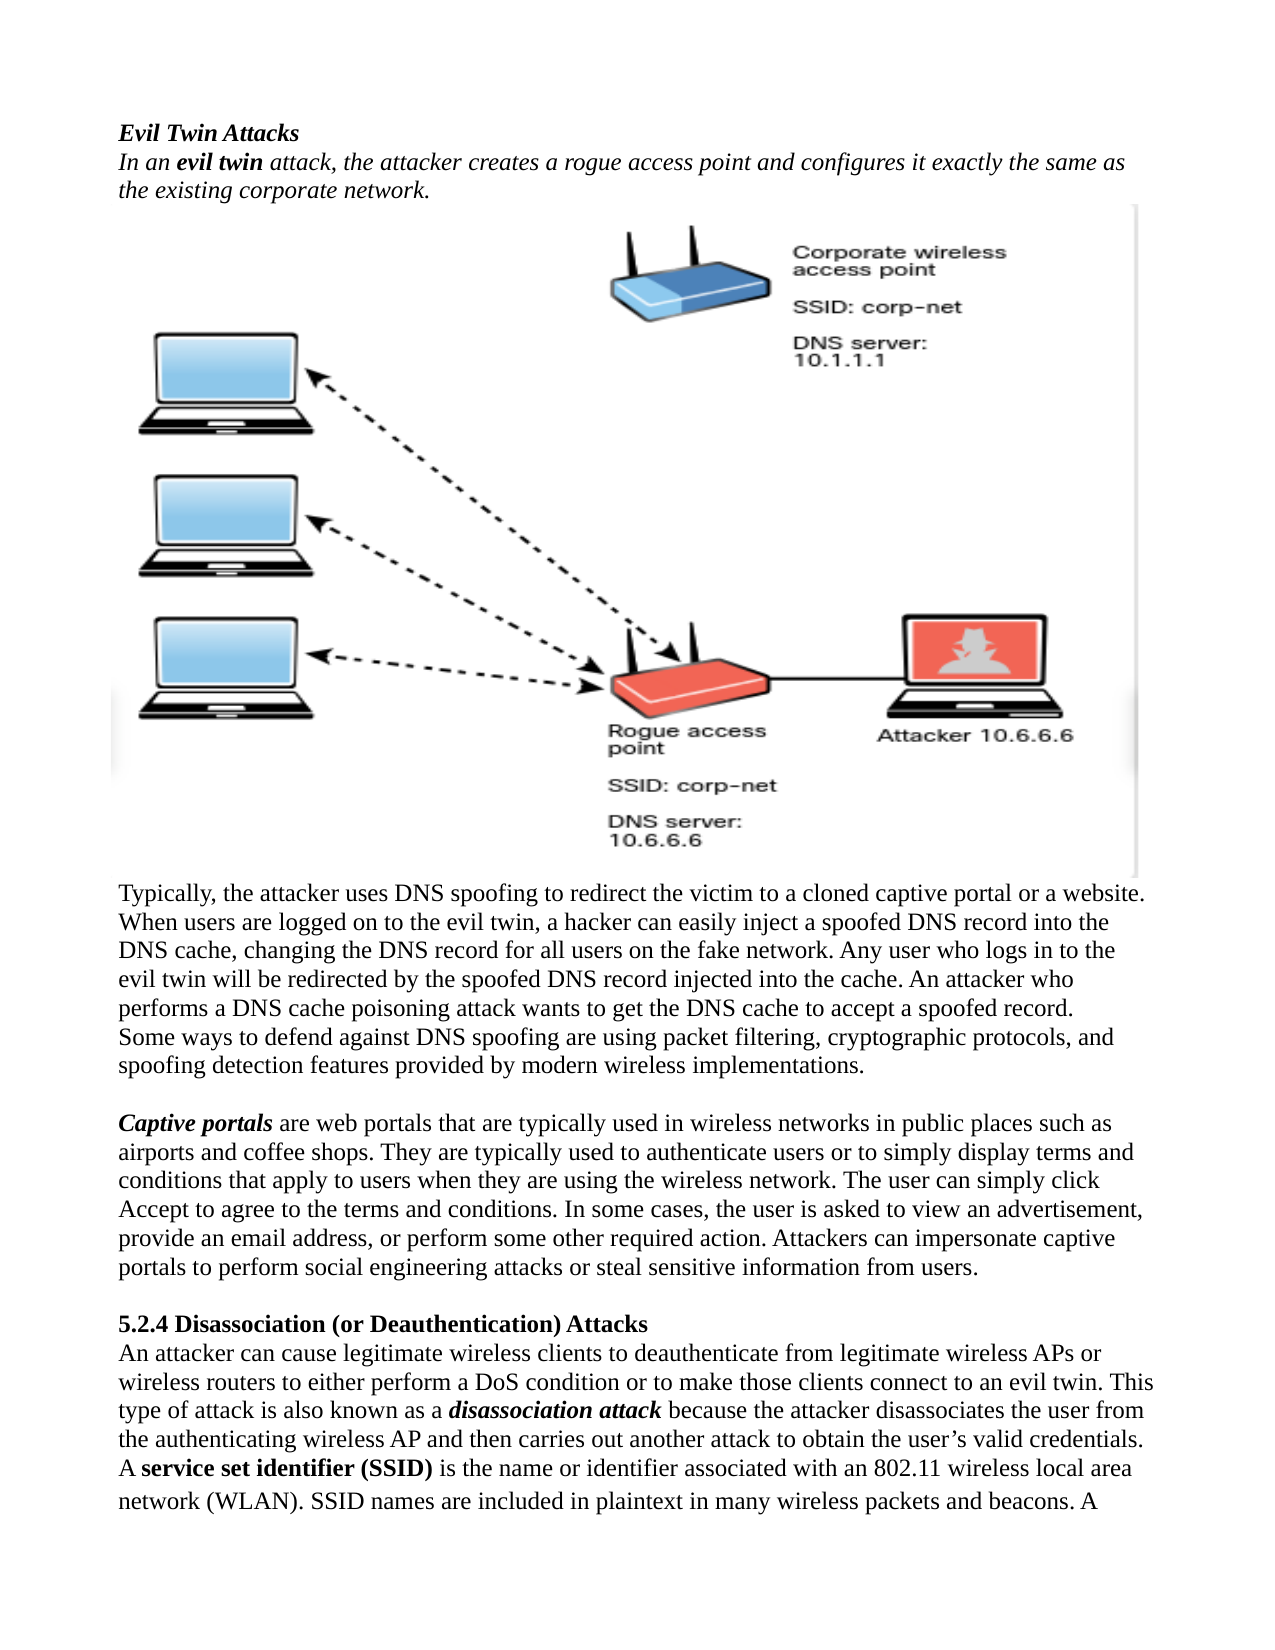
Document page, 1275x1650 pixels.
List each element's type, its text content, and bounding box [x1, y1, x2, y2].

text An attacker can cause legitimate wireless clients to deauthenticate from legitimate wireless APs or wireless routers to either perform a DoS condition or to make those clients connect to an evil twin. This type of attack is also known as a disassociation attack because the attacker disassociates the user from the authenticating wireless AP and then carries out another attack to obtain the user’s valid credentials. [118, 1338, 1157, 1453]
text In an evil twin attack, the attacker creates a rogue access point and configures it exactly the same as the existing corporate network. [118, 147, 1157, 204]
text Evil Twin Attacks [118, 118, 1157, 147]
text A service set identifier (SSID) is the name or identifier associated with an 802.11 wireless local area network (WLAN). SSID names are included in plaintext in many wireless packets and beacons. A [118, 1453, 1157, 1514]
picture [110, 204, 1139, 878]
text 5.2.4 Disassociation (or Deauthentication) Attacks [118, 1309, 1157, 1338]
text Captive portals are web portals that are typically used in wireless networks in public places such as airports and coffee shops. They are typically used to authenticate users or to simply display terms and conditions that apply to users when they are using the wireless network. The user can simply click Accept to agree to the terms and conditions. In some cases, the user is asked to view an advertisement, provide an email address, or perform some other required action. Attackers can impersonate captive portals to perform social engineering attacks or steal sensitive information from users. [118, 1108, 1157, 1280]
text Some ways to defend against DNS spoofing are using packet filtering, cryptographic protocols, and spoofing detection features provided by modern wireless implementations. [118, 1022, 1157, 1079]
text Typically, the attacker uses DNS spoofing to redirect the victim to a cloned captive portal or a website. When users are logged on to the evil twin, a hacker can easily inject a spoofed DNS record into the DNS cache, changing the DNS record for all users on the fake network. Any user who logs in to the evil twin will be redirected by the spoofed DNS record injected into the cache. An attacker who performs a DNS cache poisoning attack wants to get the DNS cache to accept a spoofed record. [118, 204, 1157, 1022]
